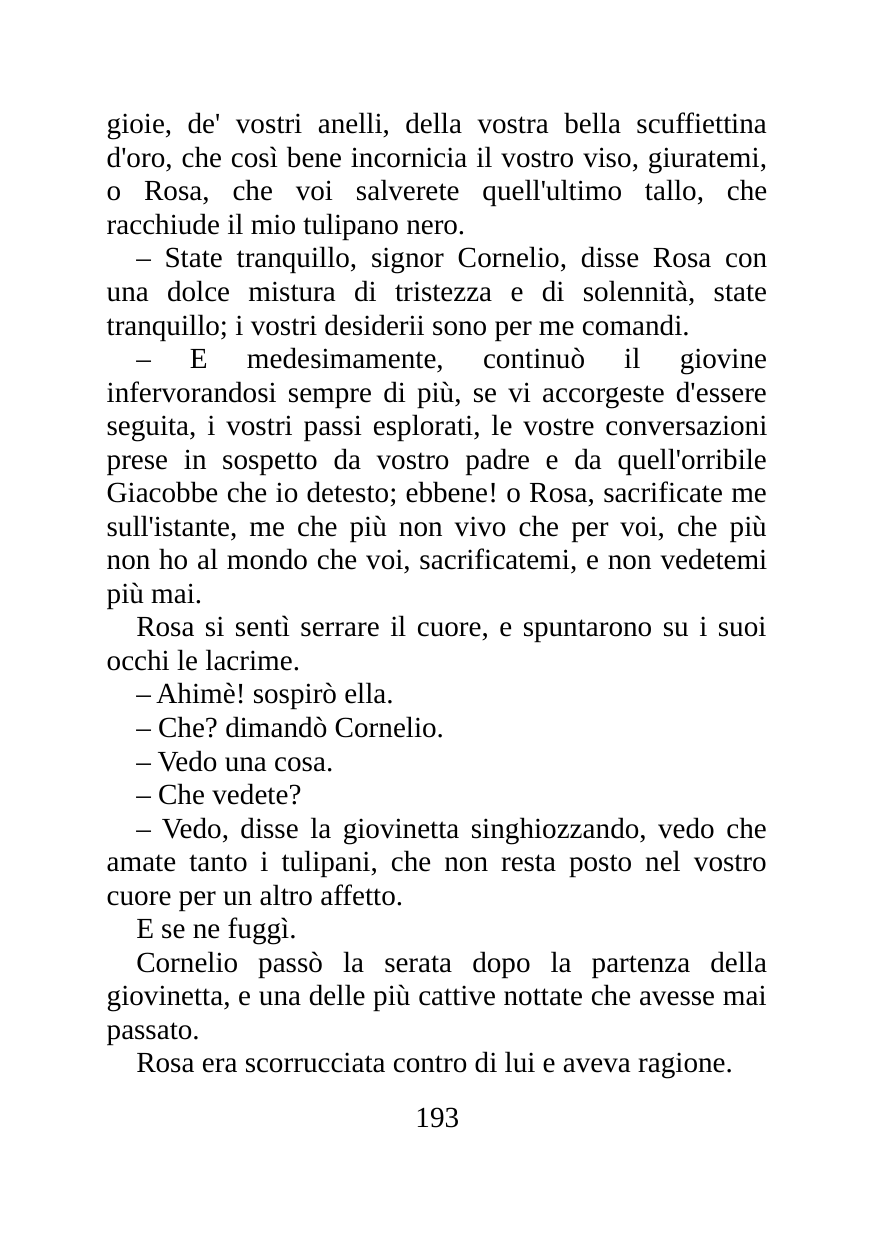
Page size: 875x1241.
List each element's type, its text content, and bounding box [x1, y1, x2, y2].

text ‒ Vedo, disse la giovinetta singhiozzando, vedo che amate tanto i tulipani, che non resta posto nel vostro cuore per un altro affetto. [106, 811, 768, 911]
text ‒ E medesimamente, continuò il giovine infervorandosi sempre di più, se vi accorgeste d'essere seguita, i vostri passi esplorati, le vostre conversazioni prese in sospetto da vostro padre e da quell'orribile Giacobbe che io detesto; ebbene! o Rosa, sacrificate me sull'istante, me che più non vivo che per voi, che più non ho al mondo che voi, sacrificatemi, e non vedetemi più mai. [106, 341, 768, 609]
text ‒ Che vedete? [106, 777, 768, 811]
text Rosa era scorrucciata contro di lui e aveva ragione. [106, 1046, 768, 1079]
text Cornelio passò la serata dopo la partenza della giovinetta, e una delle più cattive nottate che avesse mai passato. [106, 945, 768, 1046]
text ‒ Vedo una cosa. [106, 744, 768, 777]
text ‒ Ahimè! sospirò ella. [106, 677, 768, 710]
text ‒ Che? dimandò Cornelio. [106, 710, 768, 744]
text ‒ State tranquillo, signor Cornelio, disse Rosa con una dolce mistura di tristezza e di solennità, state tranquillo; i vostri desiderii sono per me comandi. [106, 241, 768, 341]
text Rosa si sentì serrare il cuore, e spuntarono su i suoi occhi le lacrime. [106, 609, 768, 677]
text gioie, de' vostri anelli, della vostra bella scuffiettina d'oro, che così bene incornicia il vostro viso, giuratemi, o Rosa, che voi salverete quell'ultimo tallo, che racchiude il mio tulipano nero. [106, 106, 768, 241]
text E se ne fuggì. [106, 911, 768, 945]
